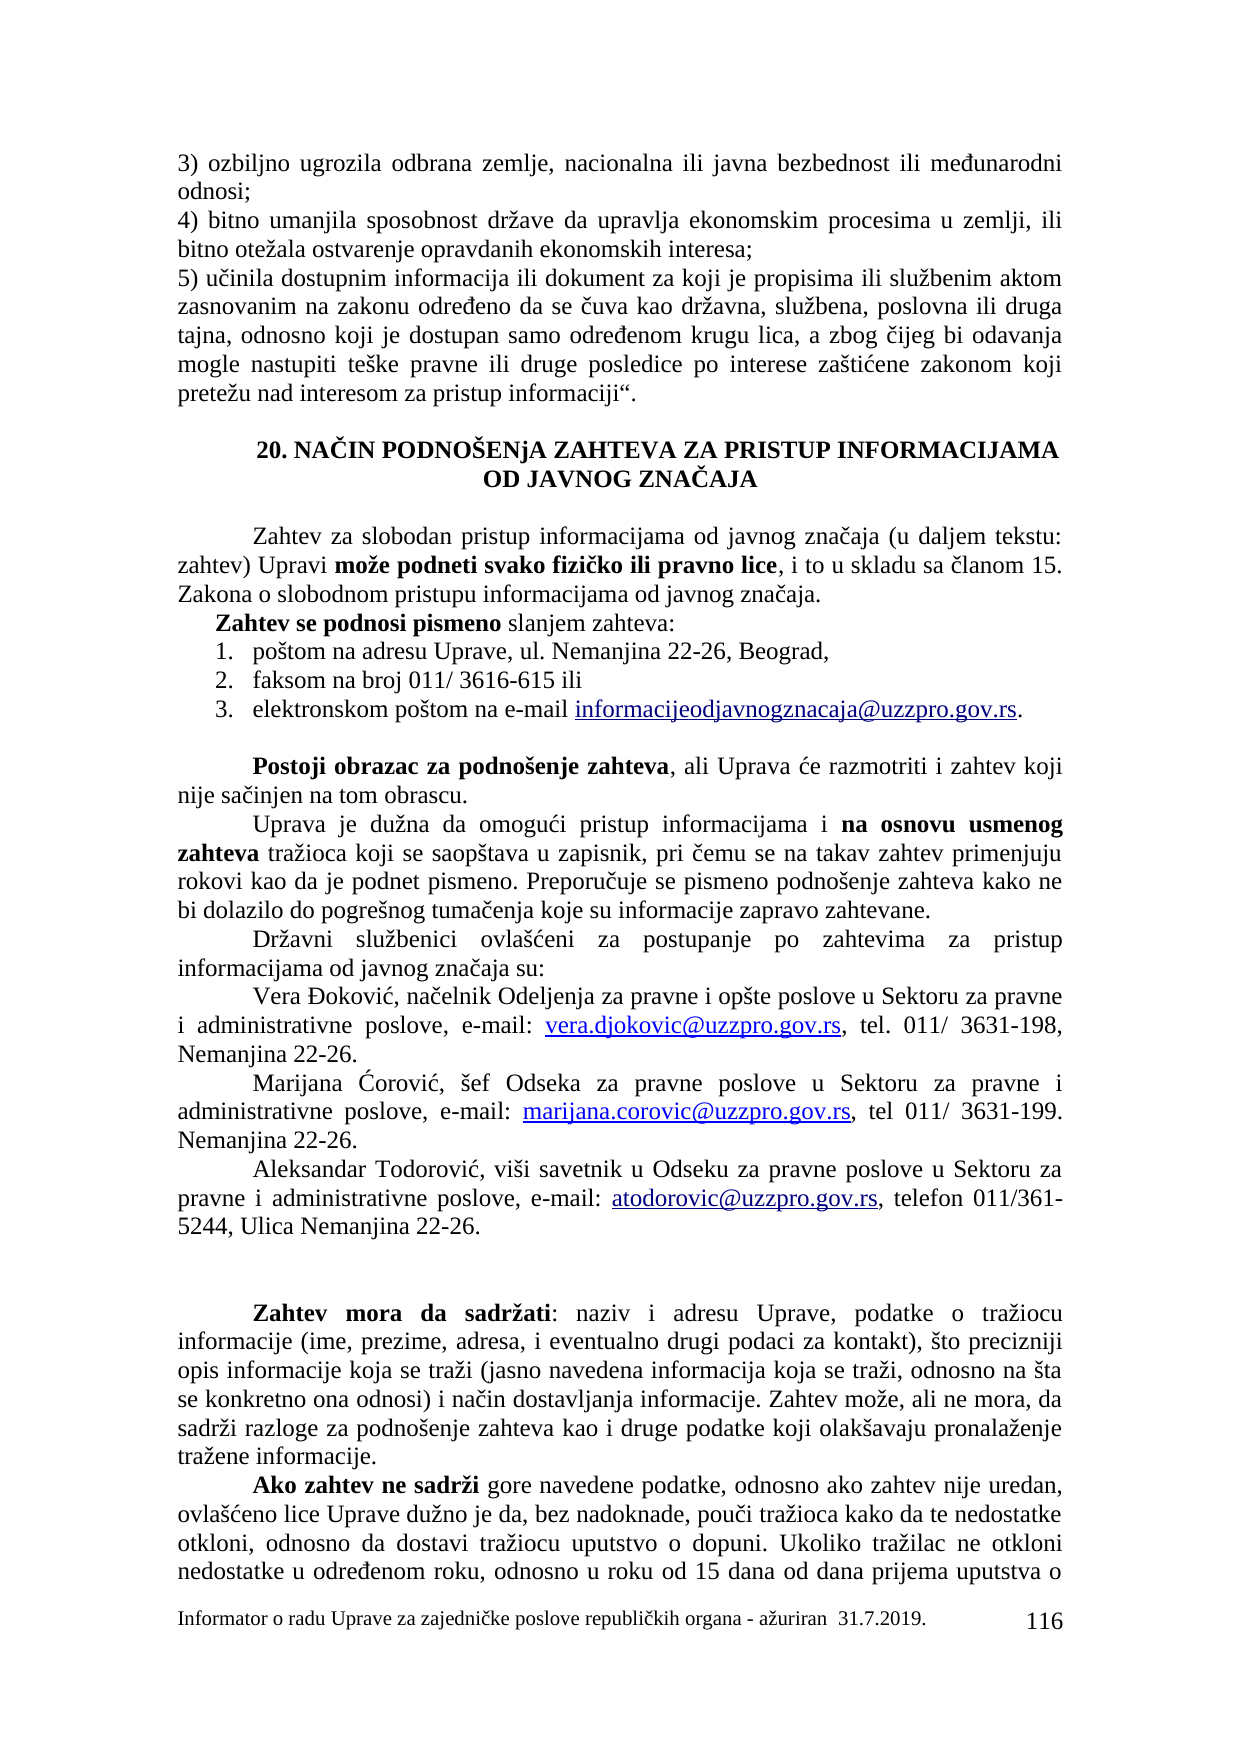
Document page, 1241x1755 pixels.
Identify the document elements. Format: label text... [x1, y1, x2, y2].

text Marijana Ćorović, šef Odseka za pravne poslove u Sektoru za pravne i administrativne poslove, e-mail: marijana.corovic@uzzpro.gov.rs, tel 011/ 3631-199. Nemanjina 22-26. [177, 1068, 1063, 1154]
text 5) učinila dostupnim informacija ili dokument za koji je propisima ili službenim aktom zasnovanim na zakonu određeno da se čuva kao državna, službena, poslovna ili druga tajna, odnosno koji je dostupan samo određenom krugu lica, a zbog čijeg bi odavanja mogle nastupiti teške pravne ili druge posledice po interese zaštićene zakonom koji pretežu nad interesom za pristup informaciji“. [177, 263, 1063, 406]
list poštom na adresu Uprave, ul. Nemanjina 22-26, Beograd, [215, 636, 1063, 665]
text Postoji obrazac za podnošenje zahteva, ali Uprava će razmotriti i zahtev koji nije sačinjen na tom obrascu. [177, 751, 1063, 809]
text Državni službenici ovlašćeni za postupanje po zahtevima za pristup informacijama od javnog značaja su: [177, 924, 1063, 981]
text Uprava je dužna da omogući pristup informacijama i na osnovu usmenog zahteva tražioca koji se saopštava u zapisnik, pri čemu se na takav zahtev primenjuju rokovi kao da je podnet pismeno. Preporučuje se pismeno podnošenje zahteva kako ne bi dolazilo do pogrešnog tumačenja koje su informacije zapravo zahtevane. [177, 809, 1063, 924]
text 20. NAČIN PODNOŠENјA ZAHTEVA ZA PRISTUP INFORMACIJAMA OD JAVNOG ZNAČAJA [177, 435, 1063, 493]
list elektronskom poštom na e-mail informacijeodjavnogznacaja@uzzpro.gov.rs. [215, 694, 1063, 723]
text Zahtev mora da sadržati: naziv i adresu Uprave, podatke o tražiocu informacije (ime, prezime, adresa, i eventualno drugi podaci za kontakt), što precizniji opis informacije koja se traži (jasno navedena informacija koja se traži, odnosno na šta se konkretno ona odnosi) i način dostavlјanja informacije. Zahtev može, ali ne mora, da sadrži razloge za podnošenje zahteva kao i druge podatke koji olakšavaju pronalaženje tražene informacije. [177, 1298, 1063, 1470]
text 4) bitno umanjila sposobnost države da upravlјa ekonomskim procesima u zemlјi, ili bitno otežala ostvarenje opravdanih ekonomskih interesa; [177, 205, 1063, 263]
text Zahtev za slobodan pristup informacijama od javnog značaja (u dalјem tekstu: zahtev) Upravi može podneti svako fizičko ili pravno lice, i to u skladu sa članom 15. Zakona o slobodnom pristupu informacijama od javnog značaja. [177, 521, 1063, 608]
text Zahtev se podnosi pismeno slanjem zahteva: [177, 608, 1063, 636]
text Vera Đoković, načelnik Odelјenja za pravne i opšte poslove u Sektoru za pravne i administrativne poslove, e-mail: vera.djokovic@uzzpro.gov.rs, tel. 011/ 3631-198, Nemanjina 22-26. [177, 981, 1063, 1068]
text Ako zahtev ne sadrži gore navedene podatke, odnosno ako zahtev nije uredan, ovlašćeno lice Uprave dužno je da, bez nadoknade, pouči tražioca kako da te nedostatke otkloni, odnosno da dostavi tražiocu uputstvo o dopuni. Ukoliko tražilac ne otkloni nedostatke u određenom roku, odnosno u roku od 15 dana od dana prijema uputstva o [177, 1470, 1063, 1585]
text 3) ozbilјno ugrozila odbrana zemlјe, nacionalna ili javna bezbednost ili međunarodni odnosi; [177, 148, 1063, 205]
list faksom na broj 011/ 3616-615 ili [215, 665, 1063, 694]
text Aleksandar Todorović, viši savetnik u Odseku za pravne poslove u Sektoru za pravne i administrativne poslove, e-mail: atodorovic@uzzpro.gov.rs, telefon 011/361-5244, Ulica Nemanjina 22-26. [177, 1154, 1063, 1240]
